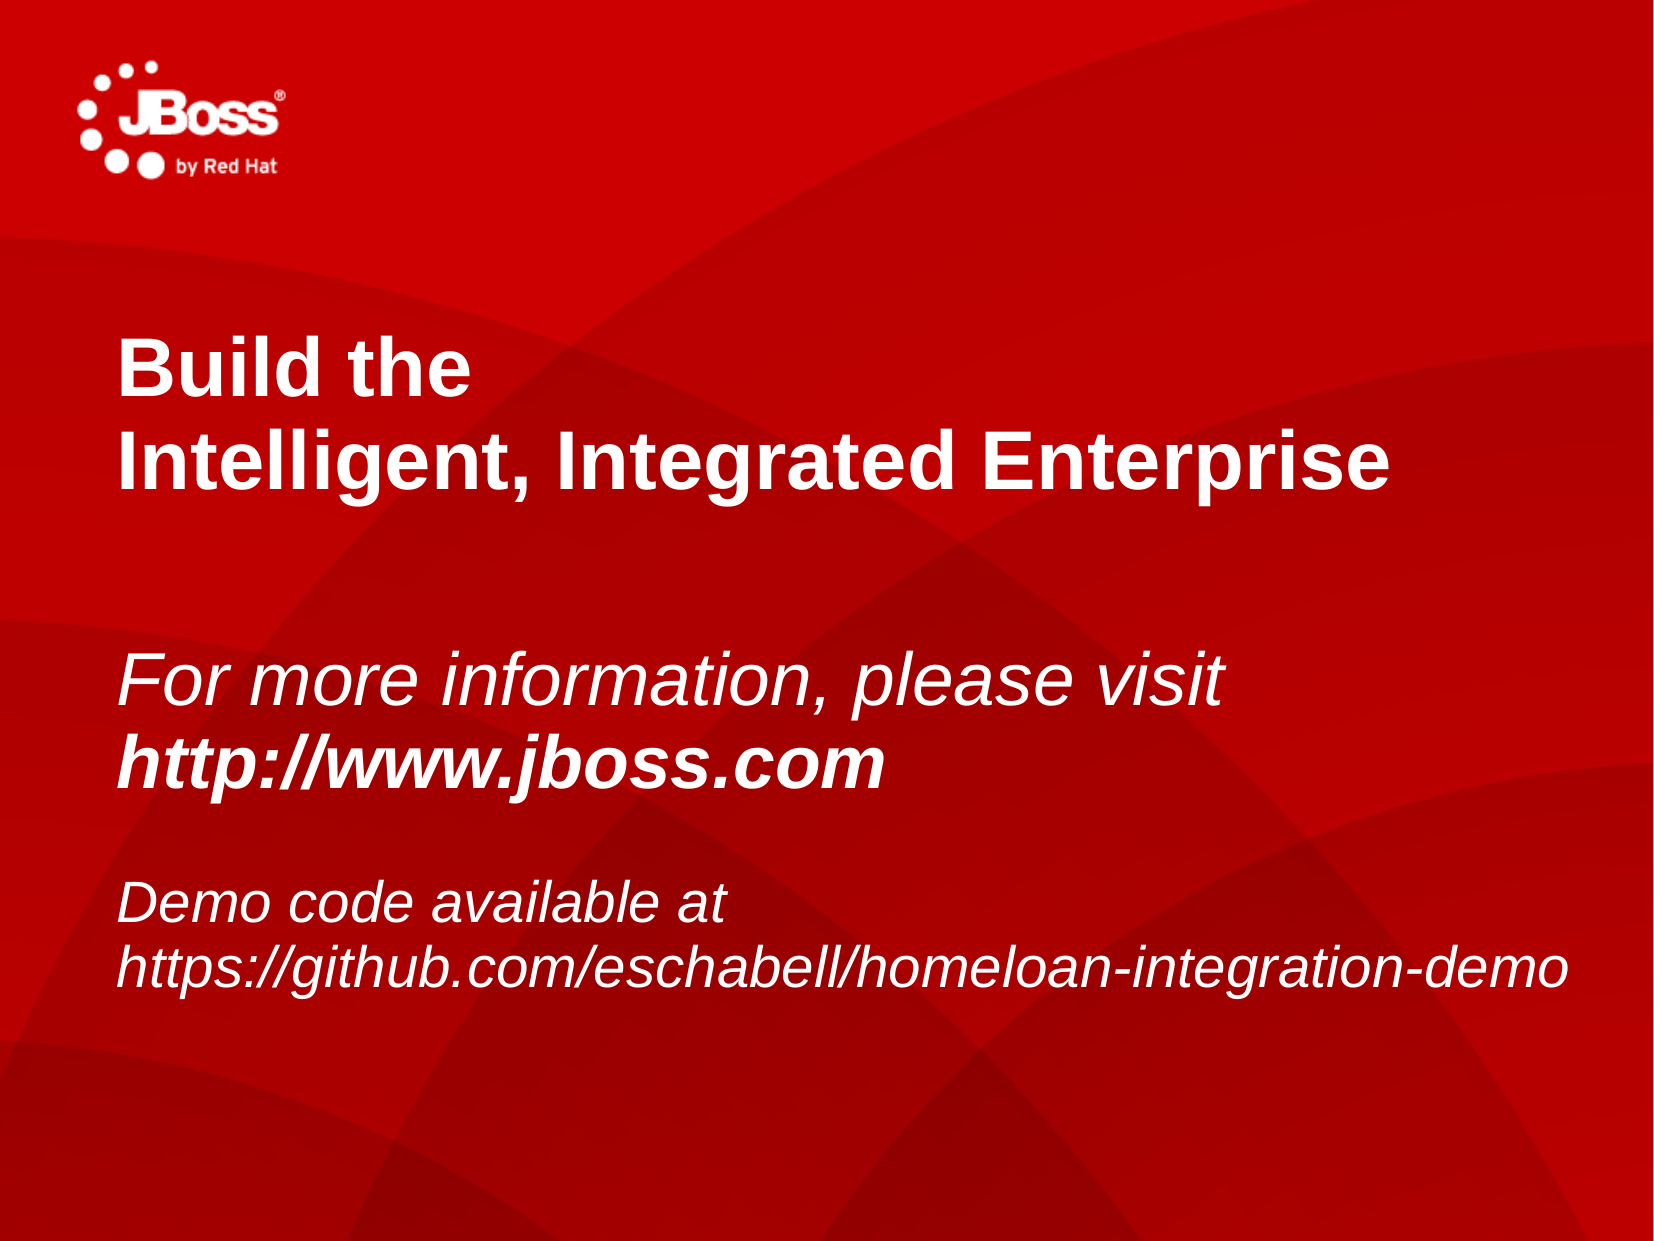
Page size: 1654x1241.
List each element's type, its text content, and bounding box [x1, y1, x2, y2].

text_box Build the Intelligent, Integrated Enterprise For more information, please visit http://www.jboss.com Demo code available at https://github.com/eschabell/homeloan-integration-demo [101, 220, 1552, 1020]
picture [0, 0, 1654, 1241]
